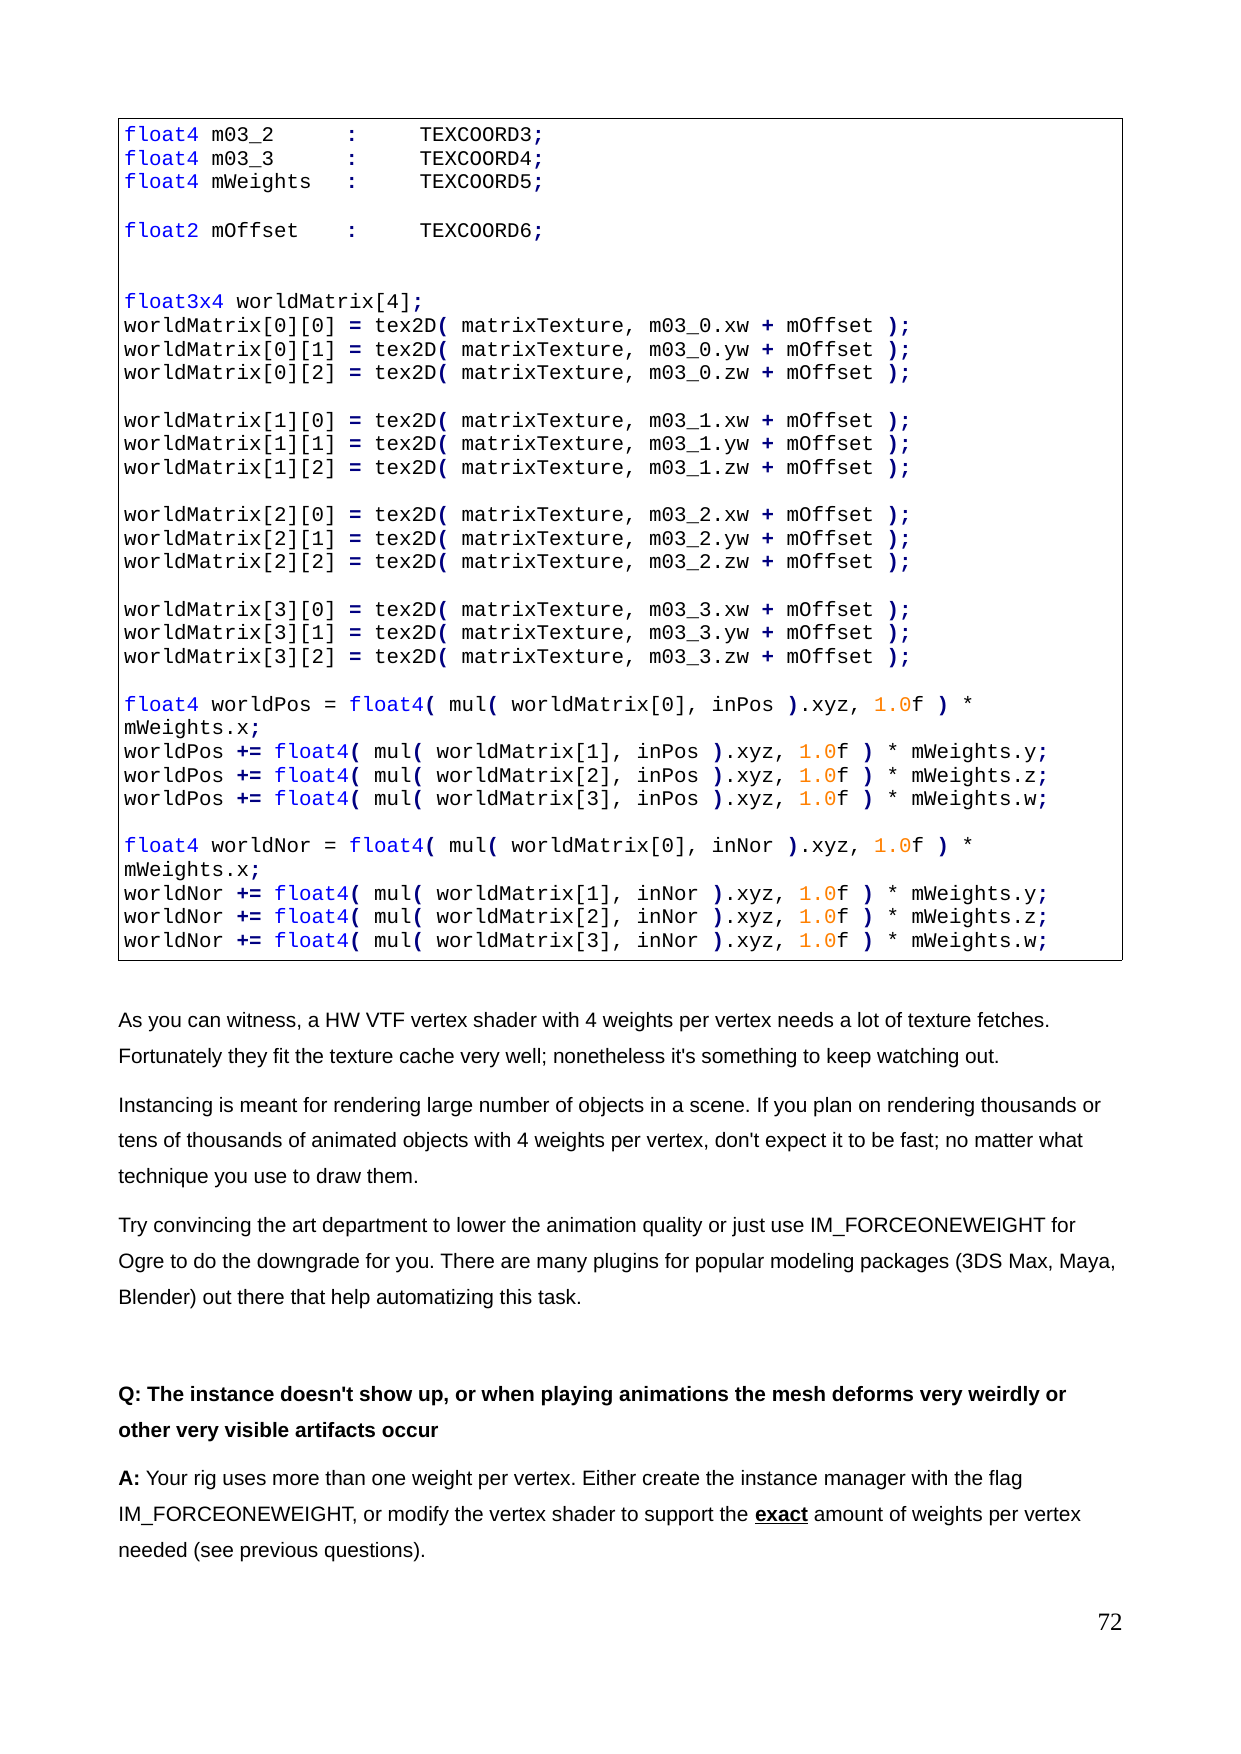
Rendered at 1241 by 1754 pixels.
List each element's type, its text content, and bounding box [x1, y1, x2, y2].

text As you can witness, a HW VTF vertex shader with 4 weights per vertex needs a lot of texture fetches. Fortunately they fit the texture cache very well; nonetheless it's something to keep watching out. [118, 1008, 1122, 1068]
table_header float4 m03_2 : TEXCOORD3; float4 m03_3 : TEXCOORD4; float4 mWeights : TEXCOORD5; float2 mOffset : TEXCOORD6; float3x4 worldMatrix[4]; worldMatrix[0][0] = tex2D( matrixTexture, m03_0.xw + mOffset ); worldMatrix[0][1] = tex2D( matrixTexture, m03_0.yw + mOffset ); worldMatrix[0][2] = tex2D( matrixTexture, m03_0.zw + mOffset ); worldMatrix[1][0] = tex2D( matrixTexture, m03_1.xw + mOffset ); worldMatrix[1][1] = tex2D( matrixTexture, m03_1.yw + mOffset ); worldMatrix[1][2] = tex2D( matrixTexture, m03_1.zw + mOffset ); worldMatrix[2][0] = tex2D( matrixTexture, m03_2.xw + mOffset ); worldMatrix[2][1] = tex2D( matrixTexture, m03_2.yw + mOffset ); worldMatrix[2][2] = tex2D( matrixTexture, m03_2.zw + mOffset ); worldMatrix[3][0] = tex2D( matrixTexture, m03_3.xw + mOffset ); worldMatrix[3][1] = tex2D( matrixTexture, m03_3.yw + mOffset ); worldMatrix[3][2] = tex2D( matrixTexture, m03_3.zw + mOffset ); float4 worldPos = float4( mul( worldMatrix[0], inPos ).xyz, 1.0f ) * mWeights.x; worldPos += float4( mul( worldMatrix[1], inPos ).xyz, 1.0f ) * mWeights.y; worldPos += float4( mul( worldMatrix[2], inPos ).xyz, 1.0f ) * mWeights.z; worldPos += float4( mul( worldMatrix[3], inPos ).xyz, 1.0f ) * mWeights.w; float4 worldNor = float4( mul( worldMatrix[0], inNor ).xyz, 1.0f ) * mWeights.x; worldNor += float4( mul( worldMatrix[1], inNor ).xyz, 1.0f ) * mWeights.y; worldNor += float4( mul( worldMatrix[2], inNor ).xyz, 1.0f ) * mWeights.z; worldNor += float4( mul( worldMatrix[3], inNor ).xyz, 1.0f ) * mWeights.w; [119, 119, 1122, 959]
text Instancing is meant for rendering large number of objects in a scene. If you plan on rendering thousands or tens of thousands of animated objects with 4 weights per vertex, don't expect it to be fast; no matter what technique you use to draw them. [118, 1092, 1122, 1188]
text A: Your rig uses more than one weight per vertex. Either create the instance manager with the flag IM_FORCEONEWEIGHT, or modify the vertex shader to support the exact amount of weights per vertex needed (see previous questions). [118, 1466, 1122, 1562]
text Q: The instance doesn't show up, or when playing animations the mesh deforms very weirdly or other very visible artifacts occur [118, 1381, 1122, 1441]
text Try convincing the art department to lower the animation quality or just use IM_FORCEONEWEIGHT for Ogre to do the downgrade for you. There are many plugins for popular modeling packages (3DS Max, Maya, Blender) out there that help automatizing this task. [118, 1213, 1122, 1308]
